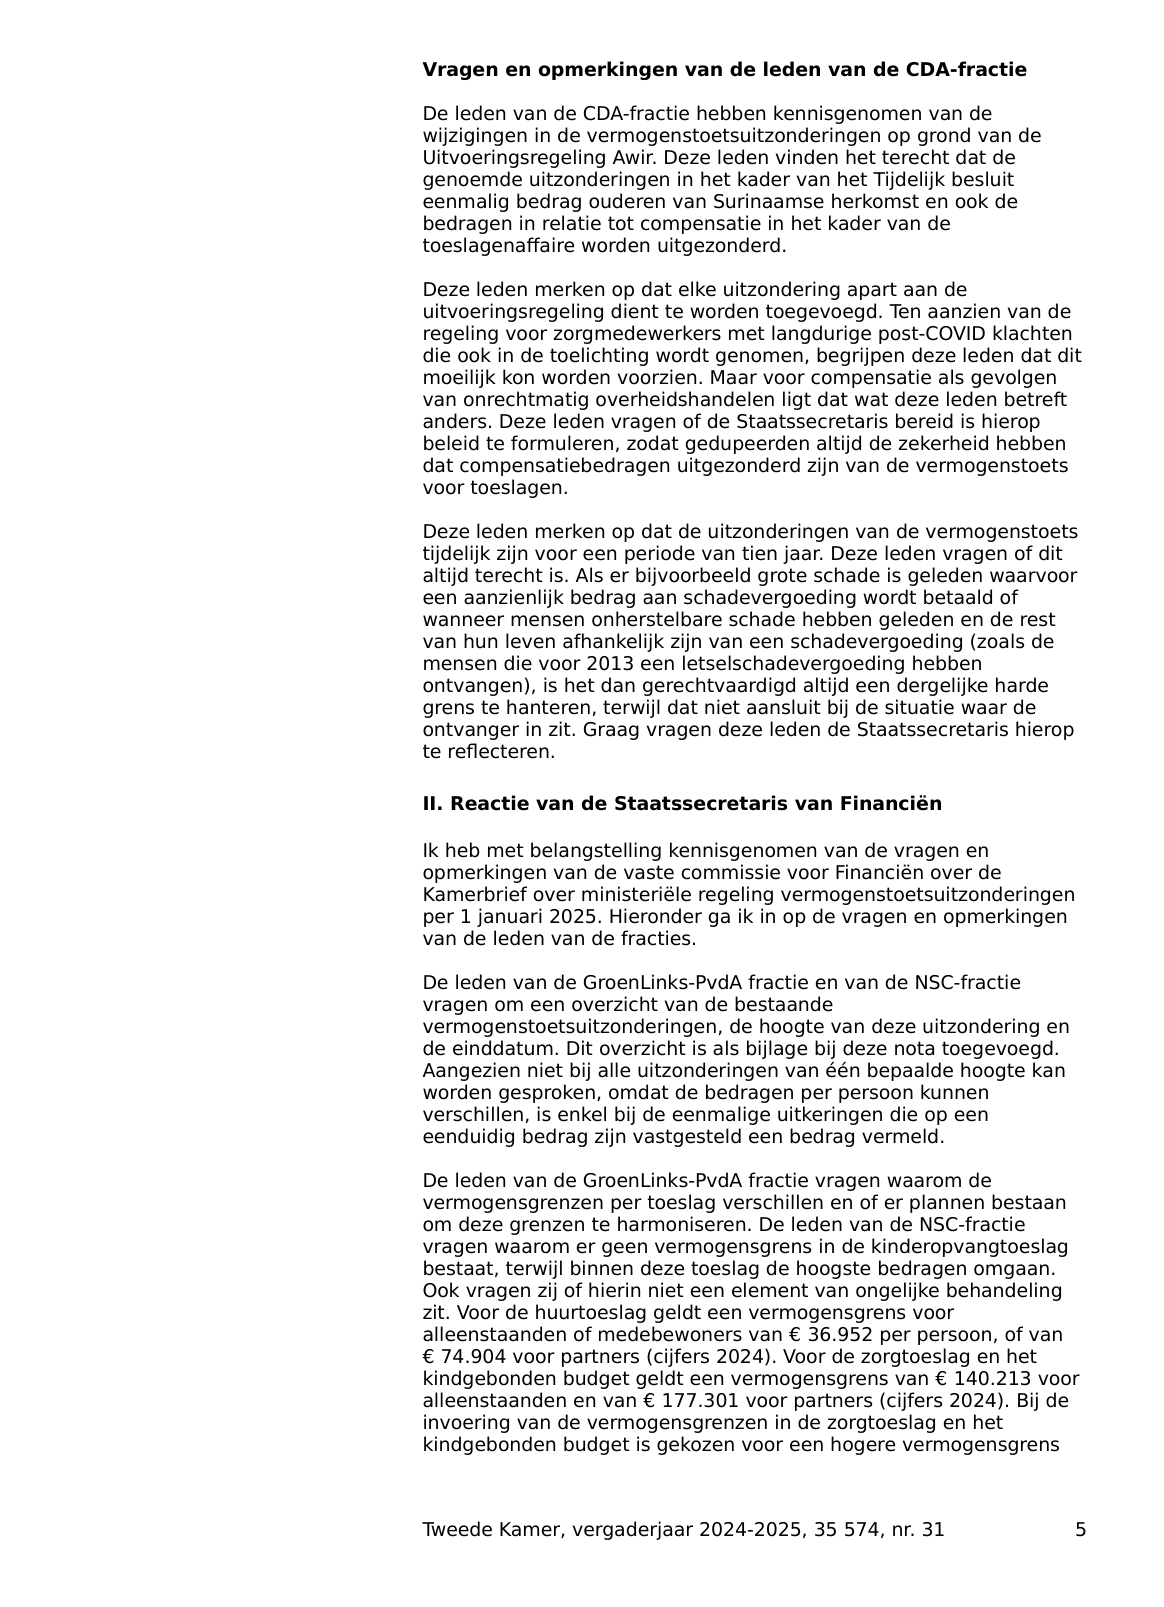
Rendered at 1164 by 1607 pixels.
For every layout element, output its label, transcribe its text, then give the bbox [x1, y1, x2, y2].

text Deze leden merken op dat de uitzonderingen van de vermogenstoets tijdelijk zijn voor een periode van tien jaar. Deze leden vragen of dit altijd terecht is. Als er bijvoorbeeld grote schade is geleden waarvoor een aanzienlijk bedrag aan schadevergoeding wordt betaald of wanneer mensen onherstelbare schade hebben geleden en de rest van hun leven afhankelijk zijn van een schadevergoeding (zoals de mensen die voor 2013 een letselschadevergoeding hebben ontvangen), is het dan gerechtvaardigd altijd een dergelijke harde grens te hanteren, terwijl dat niet aansluit bij de situatie waar de ontvanger in zit. Graag vragen deze leden de Staatssecretaris hierop te reflecteren. [422, 521, 1087, 763]
text Deze leden merken op dat elke uitzondering apart aan de uitvoeringsregeling dient te worden toegevoegd. Ten aanzien van de regeling voor zorgmedewerkers met langdurige post-COVID klachten die ook in de toelichting wordt genomen, begrijpen deze leden dat dit moeilijk kon worden voorzien. Maar voor compensatie als gevolgen van onrechtmatig overheidshandelen ligt dat wat deze leden betreft anders. Deze leden vragen of de Staatssecretaris bereid is hierop beleid te formuleren, zodat gedupeerden altijd de zekerheid hebben dat compensatiebedragen uitgezonderd zijn van de vermogenstoets voor toeslagen. [422, 279, 1087, 499]
text De leden van de GroenLinks-PvdA fractie vragen waarom de vermogensgrenzen per toeslag verschillen en of er plannen bestaan om deze grenzen te harmoniseren. De leden van de NSC-fractie vragen waarom er geen vermogensgrens in de kinderopvangtoeslag bestaat, terwijl binnen deze toeslag de hoogste bedragen omgaan. Ook vragen zij of hierin niet een element van ongelijke behandeling zit. Voor de huurtoeslag geldt een vermogensgrens voor alleenstaanden of medebewoners van € 36.952 per persoon, of van € 74.904 voor partners (cijfers 2024). Voor de zorgtoeslag en het kindgebonden budget geldt een vermogensgrens van € 140.213 voor alleenstaanden en van € 177.301 voor partners (cijfers 2024). Bij de invoering van de vermogensgrenzen in de zorgtoeslag en het kindgebonden budget is gekozen voor een hogere vermogensgrens [422, 1170, 1087, 1456]
text Ik heb met belangstelling kennisgenomen van de vragen en opmerkingen van de vaste commissie voor Financiën over de Kamerbrief over ministeriële regeling vermogenstoetsuitzonderingen per 1 januari 2025. Hieronder ga ik in op de vragen en opmerkingen van de leden van de fracties. [422, 840, 1087, 950]
text De leden van de GroenLinks-PvdA fractie en van de NSC-fractie vragen om een overzicht van de bestaande vermogenstoetsuitzonderingen, de hoogte van deze uitzondering en de einddatum. Dit overzicht is als bijlage bij deze nota toegevoegd. Aangezien niet bij alle uitzonderingen van één bepaalde hoogte kan worden gesproken, omdat de bedragen per persoon kunnen verschillen, is enkel bij de eenmalige uitkeringen die op een eenduidig bedrag zijn vastgesteld een bedrag vermeld. [422, 972, 1087, 1148]
subtitle II. Reactie van de Staatssecretaris van Financiën [422, 793, 1087, 815]
subtitle Vragen en opmerkingen van de leden van de CDA-fractie [422, 59, 1087, 81]
text De leden van de CDA-fractie hebben kennisgenomen van de wijzigingen in de vermogenstoetsuitzonderingen op grond van de Uitvoeringsregeling Awir. Deze leden vinden het terecht dat de genoemde uitzonderingen in het kader van het Tijdelijk besluit eenmalig bedrag ouderen van Surinaamse herkomst en ook de bedragen in relatie tot compensatie in het kader van de toeslagenaffaire worden uitgezonderd. [422, 103, 1087, 257]
